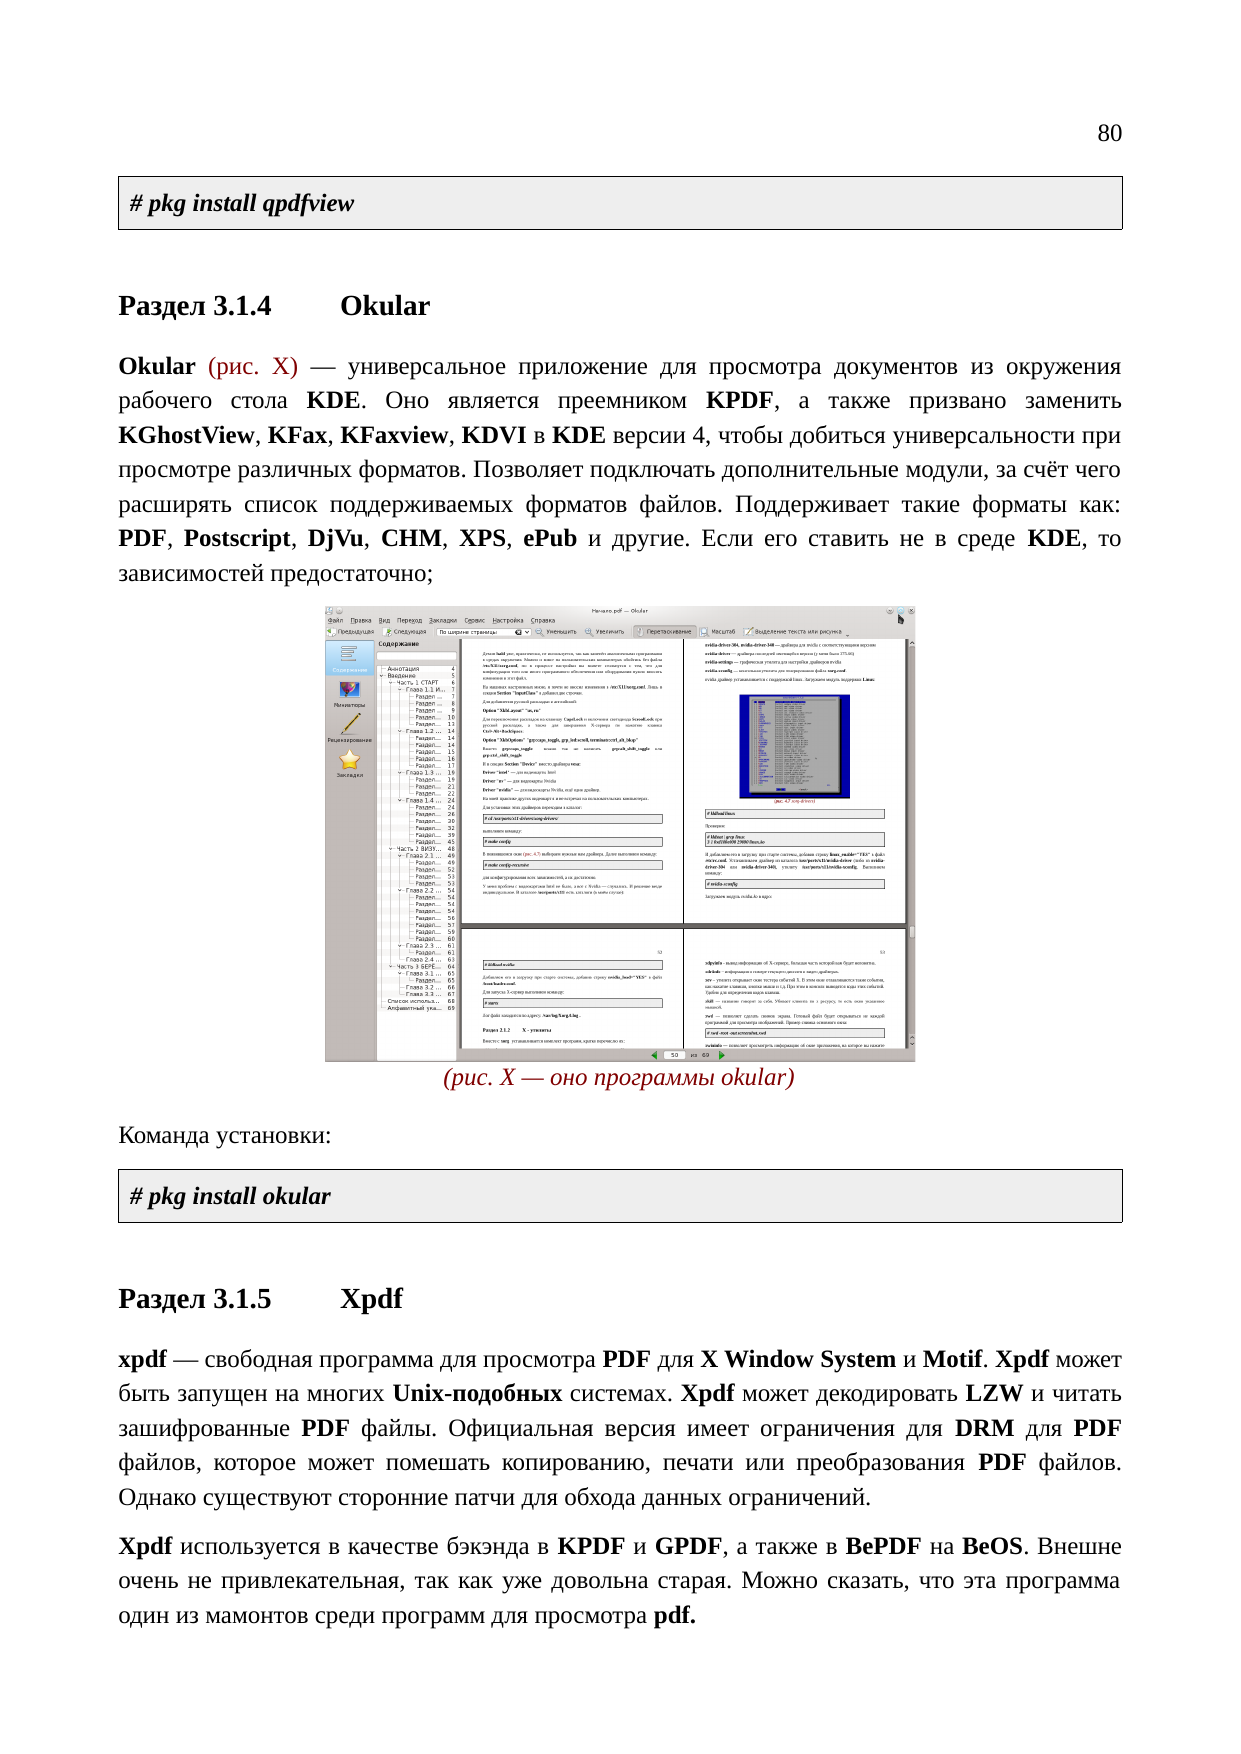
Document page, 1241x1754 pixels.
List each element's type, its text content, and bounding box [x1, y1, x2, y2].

text # pkg install qpdfview [119, 177, 1122, 229]
text # pkg install okular [119, 1170, 1122, 1222]
subtitle Xpdf [118, 1281, 1122, 1314]
text (рис. Х — оно программы okular) [118, 1062, 1122, 1091]
text Xpdf используется в качестве бэкэнда в KPDF и GPDF, а также в BePDF на BeOS. Внешне очень не привлекательная, так как уже довольна старая. Можно сказать, что эта программа один из мамонтов среди программ для просмотра pdf. [118, 1531, 1122, 1628]
picture [325, 606, 916, 1062]
text Команда установки: [118, 1120, 1122, 1149]
subtitle Okular [118, 288, 1122, 321]
text xpdf — свободная программа для просмотра PDF для X Window System и Motif. Xpdf может быть запущен на многих Unix-подобных системах. Xpdf может декодировать LZW и читать зашифрованные PDF файлы. Официальная версия имеет ограничения для DRM для PDF файлов, которое может помешать копированию, печати или преобразования PDF файлов. Однако существуют сторонние патчи для обхода данных ограничений. [118, 1344, 1122, 1511]
text Okular (рис. Х) — универсальное приложение для просмотра документов из окружения рабочего стола KDE. Оно является преемником KPDF, а также призвано заменить KGhostView, KFax, KFaxview, KDVI в KDE версии 4, чтобы добиться универсальности при просмотре различных форматов. Позволяет подключать дополнительные модули, за счёт чего расширять список поддерживаемых форматов файлов. Поддерживает такие форматы как: PDF, Postscript, DjVu, CHM, XPS, ePub и другие. Если его ставить не в среде KDE, то зависимостей предостаточно; [118, 351, 1122, 586]
